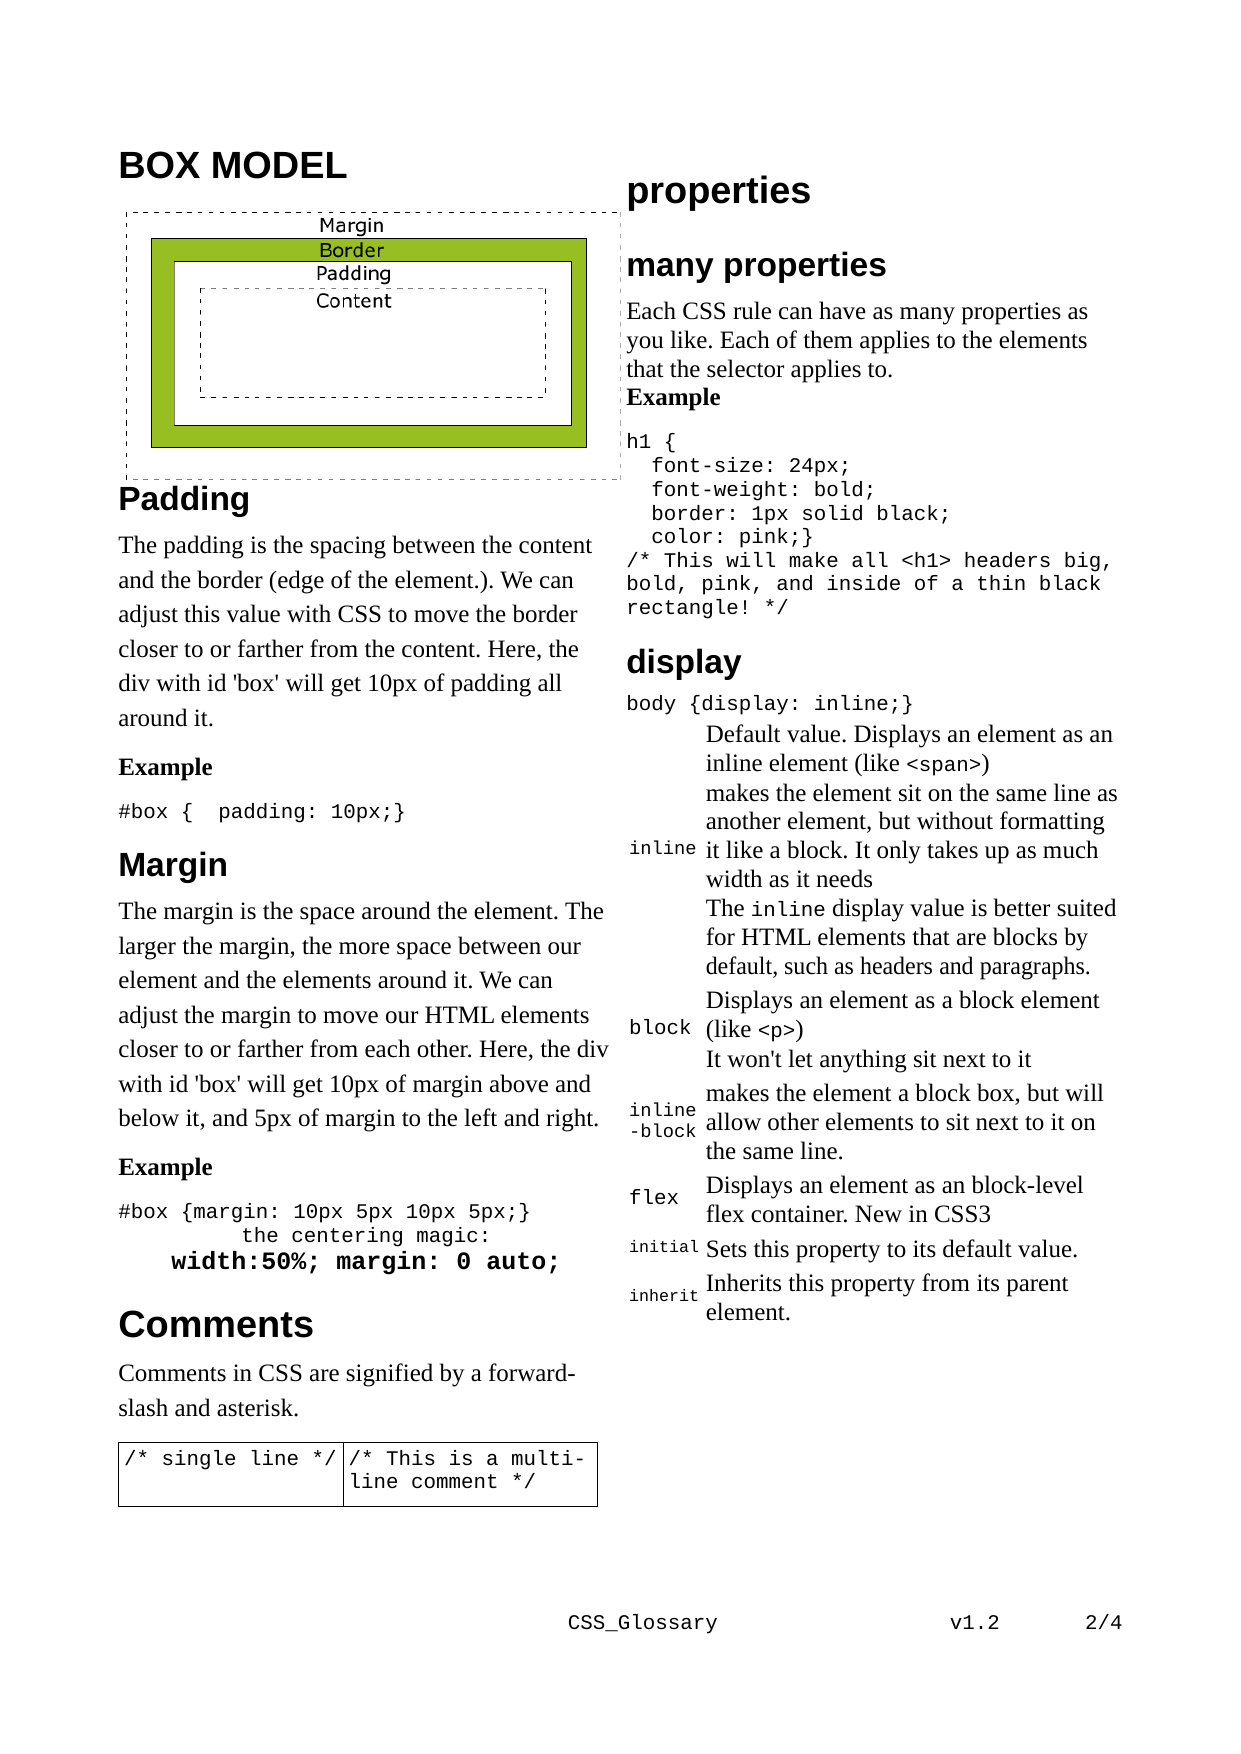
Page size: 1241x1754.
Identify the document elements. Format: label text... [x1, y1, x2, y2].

text The padding is the spacing between the content and the border (edge of the element.). We can adjust this value with CSS to move the border closer to or farther from the content. Here, the div with id 'box' will get 10px of padding all around it. [118, 530, 614, 731]
text width:50%; margin: 0 auto; [118, 1249, 614, 1277]
text font-weight: bold; [626, 479, 1122, 502]
table_header /* single line */ [119, 1443, 343, 1506]
text #box {margin: 10px 5px 10px 5px;} [118, 1201, 614, 1225]
text h1 { [626, 432, 1122, 455]
text Each CSS rule can have as many properties as you like. Each of them applies to the elements that the selector applies to. [626, 296, 1122, 382]
text Example [118, 1152, 614, 1181]
table_header Default value. Displays an element as an inline element (like <span>) makes the element sit on the same line as another element, but without formatting it like a block. It only takes up as much width as it needs The inline display value is better suited for HTML elements that are blocks by default, such as headers and paragraphs. [703, 716, 1128, 983]
text font-size: 24px; [626, 455, 1122, 479]
table_cell Sets this property to its default value. [703, 1231, 1128, 1266]
table_cell block [626, 983, 703, 1076]
subtitle Comments [118, 1302, 614, 1346]
table_cell flex [626, 1168, 703, 1231]
table_cell inline-block [626, 1076, 703, 1168]
text Example [626, 382, 1122, 411]
subtitle display [626, 642, 1122, 680]
picture [126, 212, 621, 480]
subtitle BOX MODEL [118, 143, 614, 187]
table_cell Inherits this property from its parent element. [703, 1266, 1128, 1329]
subtitle many properties [626, 245, 1122, 284]
subtitle Margin [118, 845, 614, 884]
text the centering magic: [118, 1225, 614, 1249]
text The margin is the space around the element. The larger the margin, the more space between our element and the elements around it. We can adjust the margin to move our HTML elements closer to or farther from each other. Here, the div with id 'box' will get 10px of margin above and below it, and 5px of margin to the left and right. [118, 896, 614, 1132]
table_cell initial [626, 1231, 703, 1266]
text #box { padding: 10px;} [118, 801, 614, 824]
table_cell Displays an element as a block element (like <p>) It won't let anything sit next to it [703, 983, 1128, 1076]
table_header /* This is a multi-line comment */ [344, 1443, 597, 1506]
table_cell makes the element a block box, but will allow other elements to sit next to it on the same line. [703, 1076, 1128, 1168]
text /* This will make all <h1> headers big, bold, pink, and inside of a thin black rectangle! */ [626, 550, 1122, 621]
subtitle properties [626, 168, 1122, 212]
text Comments in CSS are signified by a forward-slash and asterisk. [118, 1358, 614, 1421]
text Example [118, 752, 614, 781]
table_cell Displays an element as an block-level flex container. New in CSS3 [703, 1168, 1128, 1231]
table_cell inherit [626, 1266, 703, 1329]
text color: pink;} [626, 526, 1122, 550]
table_header inline [626, 716, 703, 983]
text border: 1px solid black; [626, 502, 1122, 526]
subtitle Padding [118, 480, 614, 518]
text body {display: inline;} [626, 693, 1122, 716]
